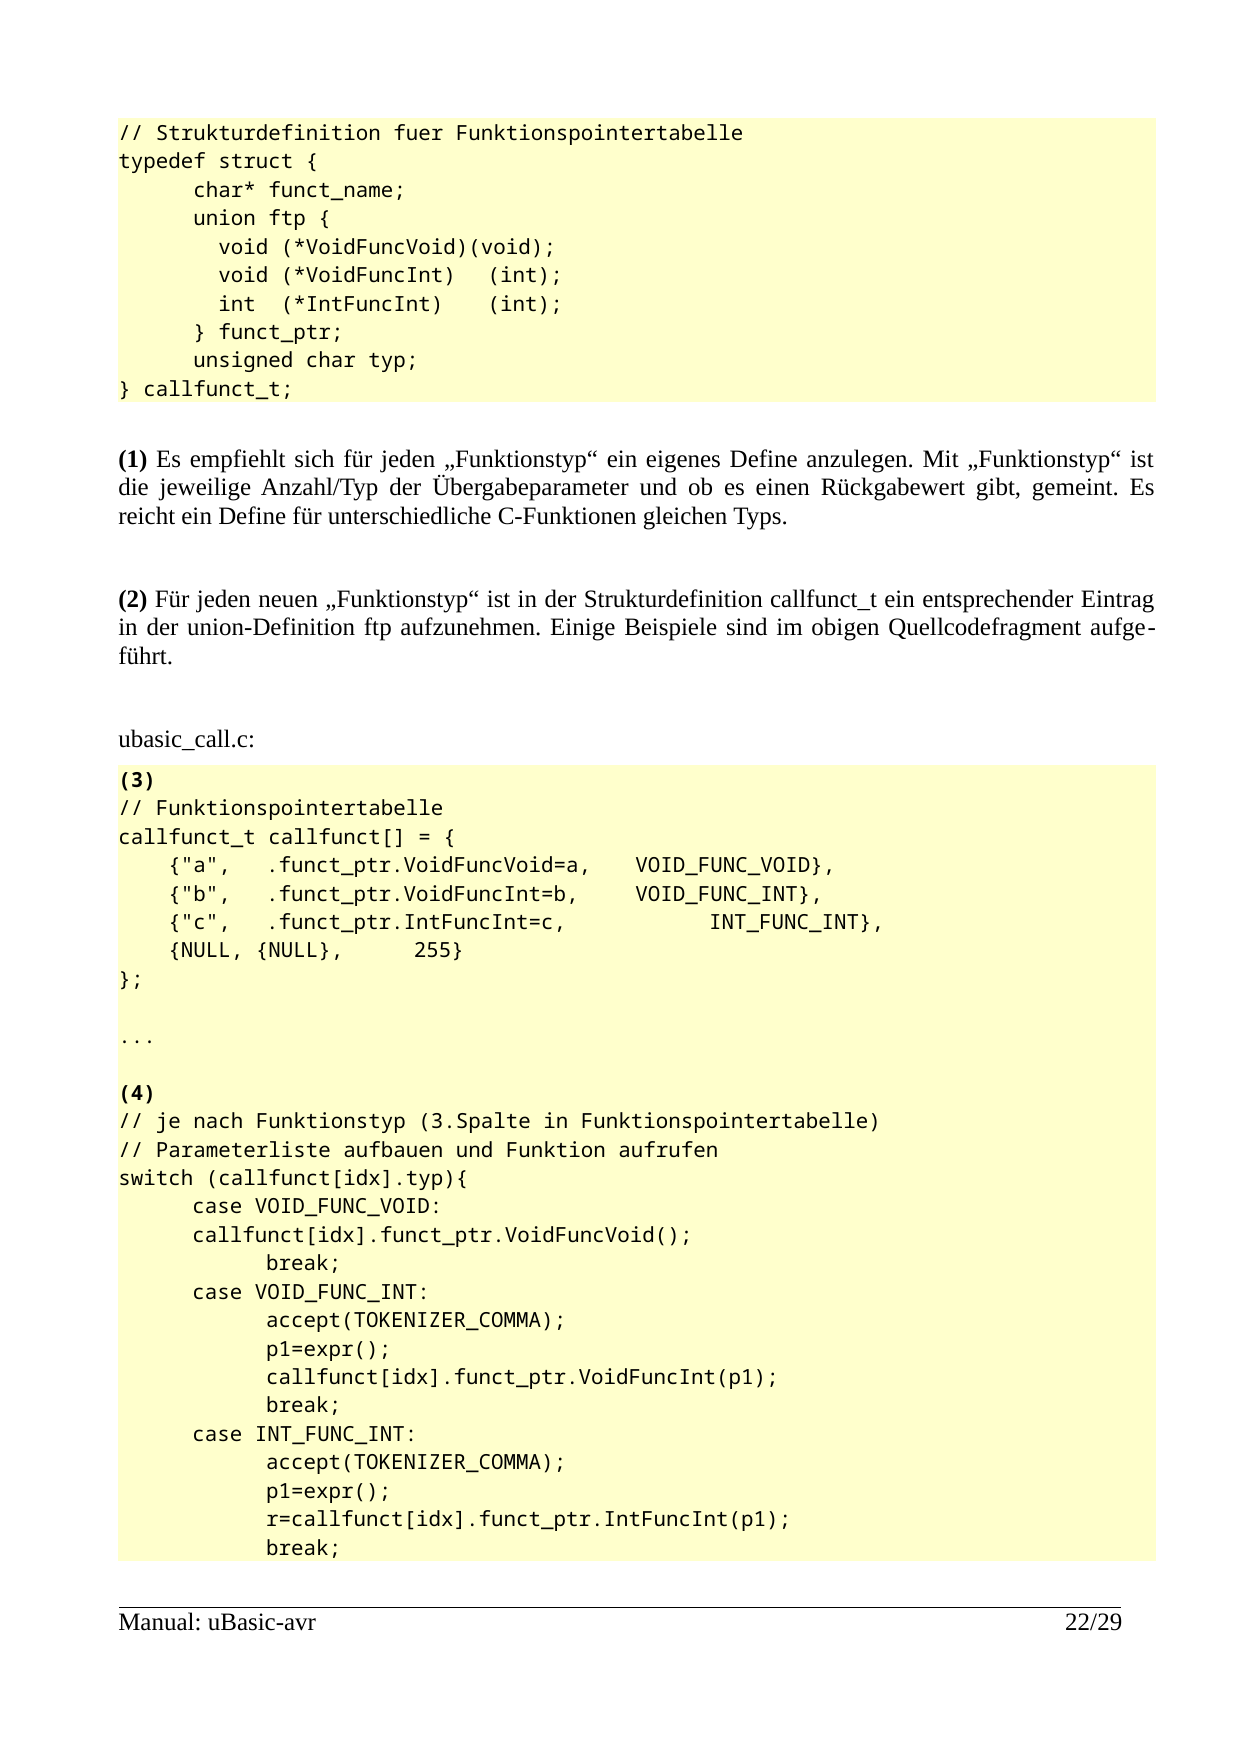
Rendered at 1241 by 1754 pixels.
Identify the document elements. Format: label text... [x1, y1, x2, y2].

text void (*VoidFuncInt) (int); [118, 260, 1156, 289]
text p1=expr(); [118, 1334, 1156, 1362]
text unsigned char typ; [118, 346, 1156, 374]
text (2) Für jeden neuen „Funktionstyp“ ist in der Strukturdefinition callfunct_t ein entsprechender Eintrag in der union-Definition ftp aufzunehmen. Einige Beispiele sind im obigen Quellcodefragment aufge­führt. [118, 584, 1156, 670]
text case VOID_FUNC_VOID: callfunct[idx].funct_ptr.VoidFuncVoid(); [118, 1192, 1156, 1248]
text typedef struct { [118, 147, 1156, 175]
text (1) Es empfiehlt sich für jeden „Funktionstyp“ ein eigenes Define anzulegen. Mit „Funktionstyp“ ist die jeweilige Anzahl/Typ der Übergabeparameter und ob es einen Rückgabewert gibt, gemeint. Es reicht ein Define für unterschiedliche C-Funktionen gleichen Typs. [118, 444, 1156, 530]
text callfunct[idx].funct_ptr.VoidFuncInt(p1); [118, 1362, 1156, 1391]
text switch (callfunct[idx].typ){ [118, 1163, 1156, 1192]
text }; [118, 964, 1156, 992]
text ... [118, 1021, 1156, 1049]
text } callfunct_t; [118, 374, 1156, 402]
text p1=expr(); [118, 1476, 1156, 1504]
text {NULL, {NULL}, 255} [118, 936, 1156, 964]
text case VOID_FUNC_INT: [118, 1277, 1156, 1305]
text case INT_FUNC_INT: [118, 1419, 1156, 1447]
text break; [118, 1391, 1156, 1419]
text callfunct_t callfunct[] = { [118, 822, 1156, 850]
text char* funct_name; [118, 175, 1156, 203]
text accept(TOKENIZER_COMMA); [118, 1305, 1156, 1334]
text int (*IntFuncInt) (int); [118, 289, 1156, 317]
text union ftp { [118, 203, 1156, 232]
text (4) [118, 1078, 1156, 1106]
text r=callfunct[idx].funct_ptr.IntFuncInt(p1); [118, 1504, 1156, 1533]
text {"b", .funct_ptr.VoidFuncInt=b, VOID_FUNC_INT}, [118, 879, 1156, 907]
text // Funktionspointertabelle [118, 793, 1156, 822]
text {"c", .funct_ptr.IntFuncInt=c, INT_FUNC_INT}, [118, 907, 1156, 936]
text // Parameterliste aufbauen und Funktion aufrufen [118, 1135, 1156, 1163]
text {"a", .funct_ptr.VoidFuncVoid=a, VOID_FUNC_VOID}, [118, 850, 1156, 879]
text (3) [118, 765, 1156, 793]
text void (*VoidFuncVoid)(void); [118, 232, 1156, 260]
text // je nach Funktionstyp (3.Spalte in Funktionspointertabelle) [118, 1106, 1156, 1135]
text break; [118, 1533, 1156, 1561]
text accept(TOKENIZER_COMMA); [118, 1447, 1156, 1476]
text break; [118, 1248, 1156, 1277]
text // Strukturdefinition fuer Funktionspointertabelle [118, 118, 1156, 147]
text ubasic_call.c: [118, 724, 1156, 752]
text } funct_ptr; [118, 317, 1156, 346]
